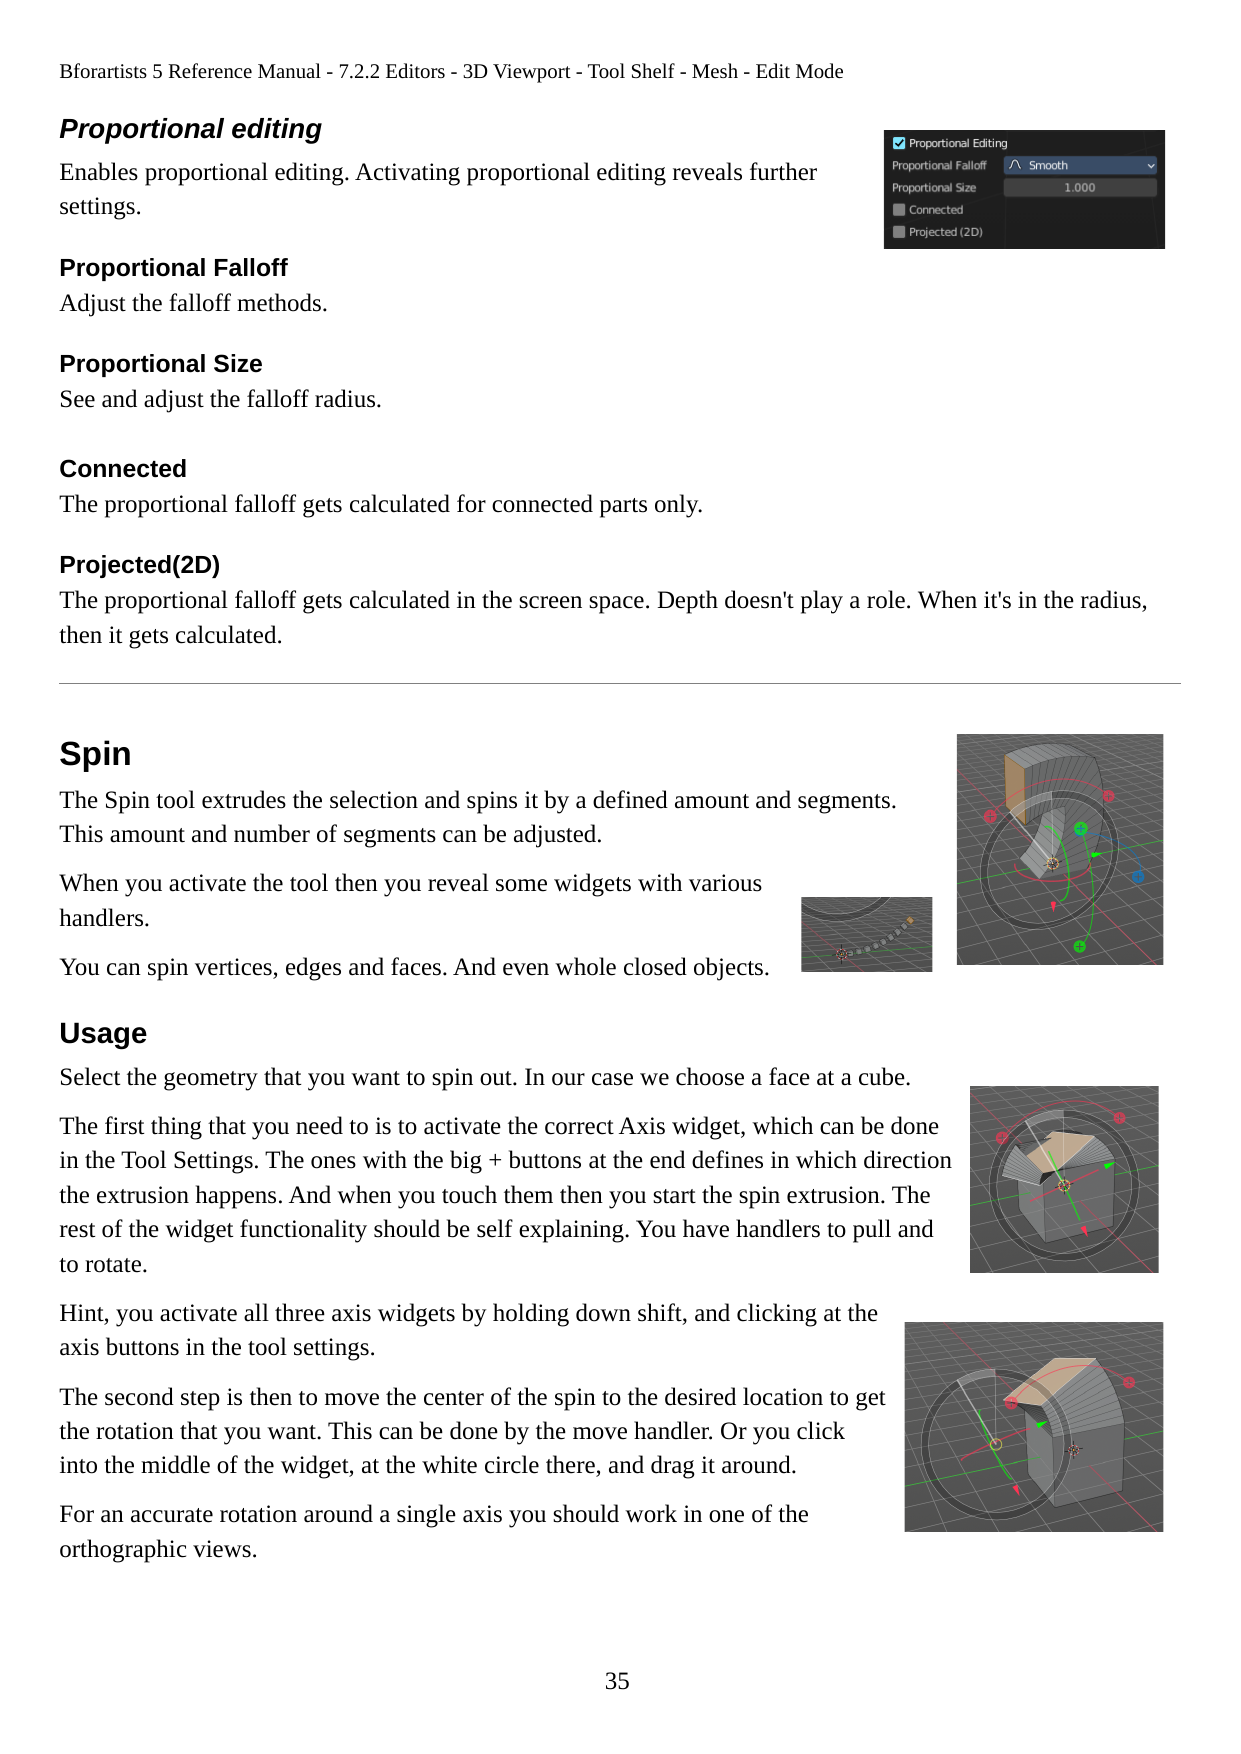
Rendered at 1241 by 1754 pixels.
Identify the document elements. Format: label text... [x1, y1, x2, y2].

text Adjust the falloff methods. [59, 288, 1181, 317]
text Hint, you activate all three axis widgets by holding down shift, and clicking at the axis buttons in the tool settings. [59, 1298, 1181, 1361]
subtitle [1164, 734, 1181, 772]
subtitle Usage [59, 1016, 1181, 1049]
text The proportional falloff gets calculated for connected parts only. [59, 489, 1181, 518]
text Select the geometry that you want to spin out. In our case we choose a face at a cube. [59, 1062, 1181, 1091]
text The proportional falloff gets calculated in the screen space. Depth doesn't play a role. When it's in the radius, then it gets calculated. [59, 585, 1181, 648]
subtitle Connected [59, 454, 1181, 483]
subtitle Proportional Falloff [59, 253, 1181, 282]
subtitle Proportional editing [59, 113, 1181, 144]
subtitle Spin [59, 734, 956, 772]
picture [801, 897, 933, 972]
picture [956, 734, 1164, 965]
text When you activate the tool then you reveal some widgets with various handlers. [59, 868, 956, 932]
subtitle Projected(2D) [59, 551, 1181, 579]
picture [904, 1322, 1164, 1532]
picture [883, 130, 1166, 249]
text For an accurate rotation around a single axis you should work in one of the orthographic views. [59, 1499, 1181, 1563]
subtitle Proportional Size [59, 349, 1181, 378]
text The second step is then to move the center of the spin to the desired location to get the rotation that you want. This can be done by the move handler. Or you click into the middle of the widget, at the white circle there, and drag it around. [59, 1382, 904, 1479]
text The first thing that you need to is to activate the correct Axis widget, which can be done in the Tool Settings. The ones with the big + buttons at the end defines in which direction the extrusion happens. And when you touch them then you start the spin extrusion. The rest of the widget functionality should be self explaining. You have handlers to pull and to rotate. [59, 1111, 1181, 1278]
text See and adjust the falloff radius. [59, 384, 1181, 413]
picture [970, 1086, 1159, 1273]
text The Spin tool extrudes the selection and spins it by a defined amount and segments. This amount and number of segments can be adjusted. [59, 785, 956, 848]
text You can spin vertices, edges and faces. And even whole closed objects. [59, 952, 1181, 981]
text Enables proportional editing. Activating proportional editing reveals further settings. [59, 157, 883, 220]
